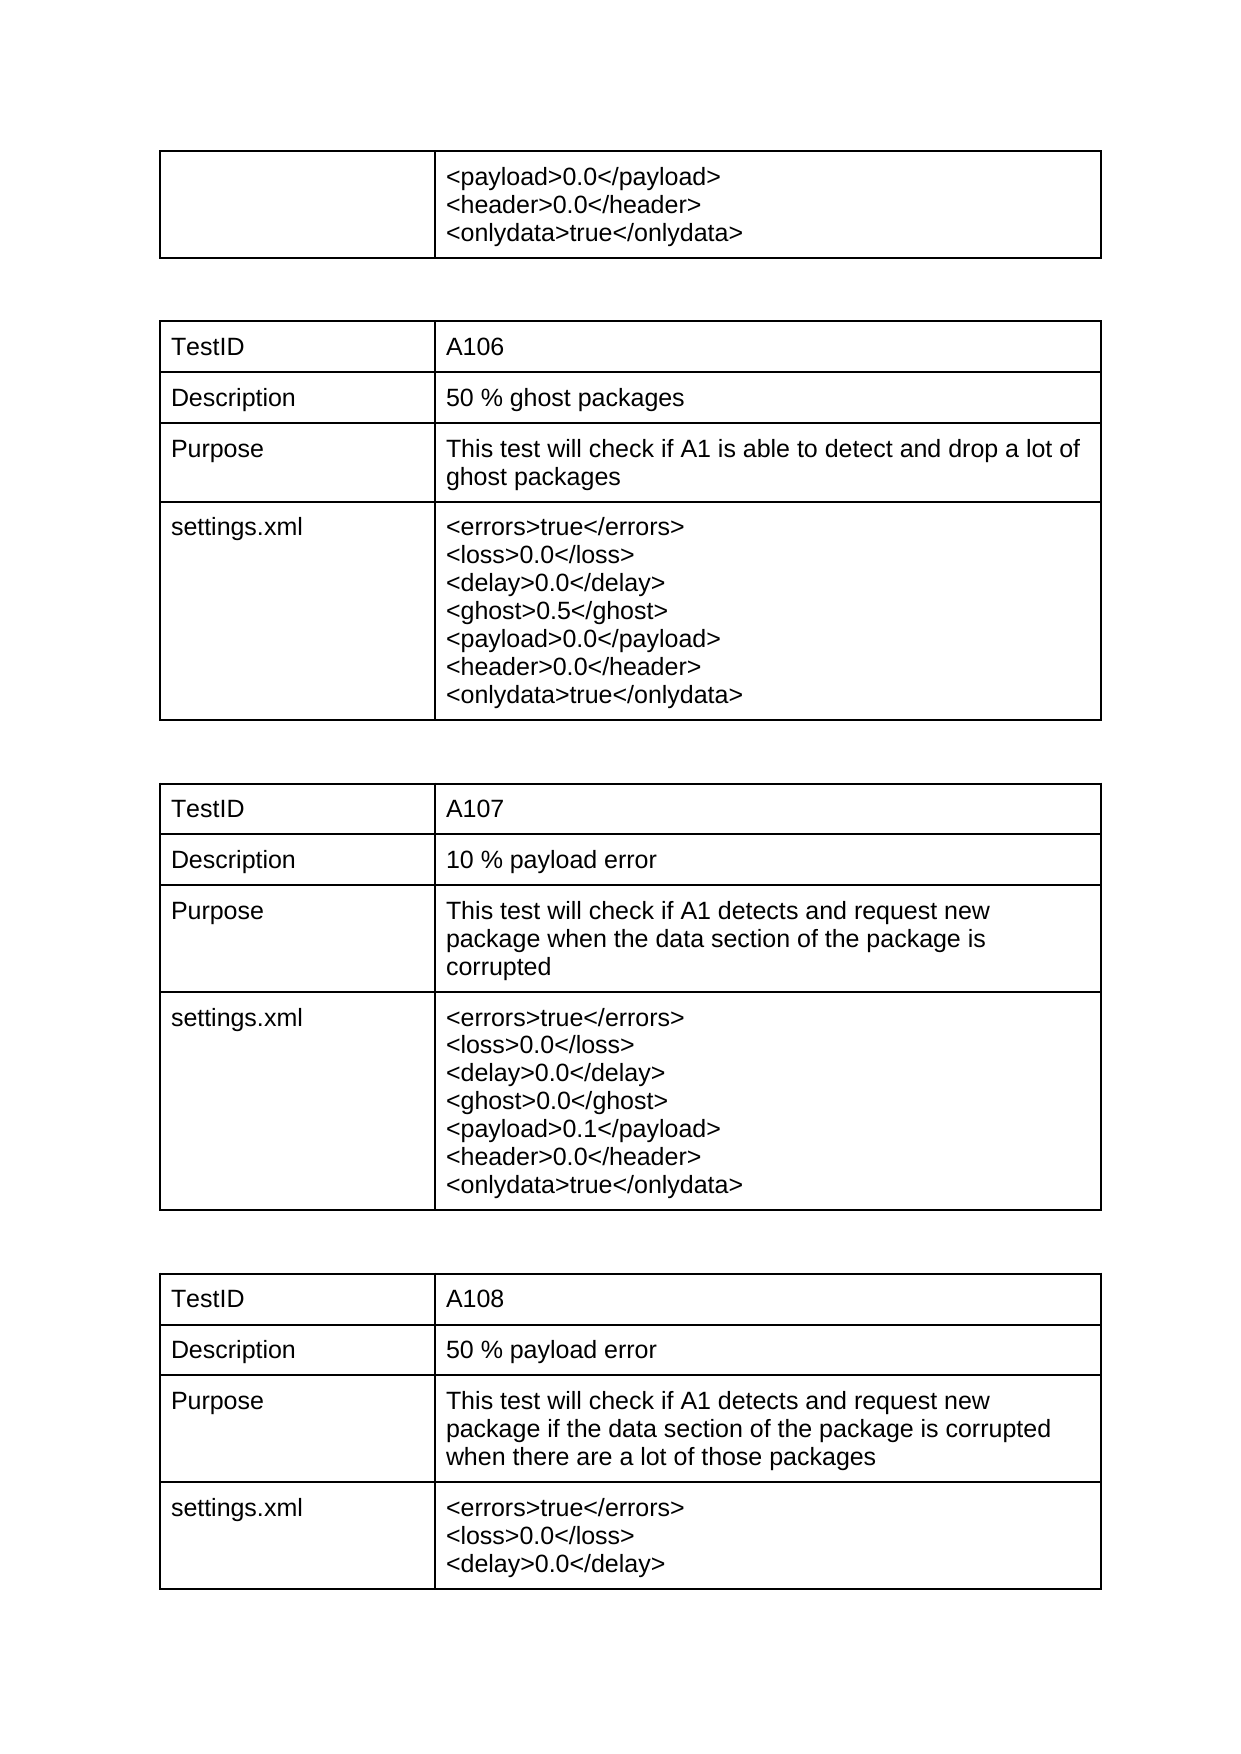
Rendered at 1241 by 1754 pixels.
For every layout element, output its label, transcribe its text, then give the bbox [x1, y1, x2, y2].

table_cell <errors>true</errors> <loss>0.0</loss> <delay>0.0</delay> <ghost>0.5</ghost> <payload>0.0</payload> <header>0.0</header> <onlydata>true</onlydata> [436, 503, 1100, 719]
table_cell [161, 152, 434, 257]
table_cell Purpose [161, 886, 434, 991]
table_cell 10 % payload error [436, 835, 1100, 884]
table_header TestID [161, 1275, 434, 1323]
table_cell Purpose [161, 424, 434, 501]
table_cell Description [161, 373, 434, 422]
table_cell Description [161, 1326, 434, 1374]
table_cell This test will check if A1 detects and request new package when the data section of the package is corrupted [436, 886, 1100, 991]
table_cell settings.xml [161, 1483, 434, 1588]
table_header TestID [161, 322, 434, 371]
table_cell This test will check if A1 detects and request new package if the data section of the package is corrupted when there are a lot of those packages [436, 1376, 1100, 1481]
table_cell <errors>true</errors> <loss>0.0</loss> <delay>0.0</delay> <ghost>0.0</ghost> <payload>0.1</payload> <header>0.0</header> <onlydata>true</onlydata> [436, 993, 1100, 1209]
table_cell settings.xml [161, 503, 434, 719]
table_header A107 [436, 785, 1100, 833]
table_cell <errors>true</errors> <loss>0.0</loss> <delay>0.0</delay> [436, 1483, 1100, 1588]
table_cell <payload>0.0</payload> <header>0.0</header> <onlydata>true</onlydata> [436, 152, 1100, 257]
table_cell settings.xml [161, 993, 434, 1209]
table_cell 50 % ghost packages [436, 373, 1100, 422]
table_cell 50 % payload error [436, 1326, 1100, 1374]
table_header A106 [436, 322, 1100, 371]
table_cell Description [161, 835, 434, 884]
table_header A108 [436, 1275, 1100, 1323]
table_cell Purpose [161, 1376, 434, 1481]
table_header TestID [161, 785, 434, 833]
table_cell This test will check if A1 is able to detect and drop a lot of ghost packages [436, 424, 1100, 501]
